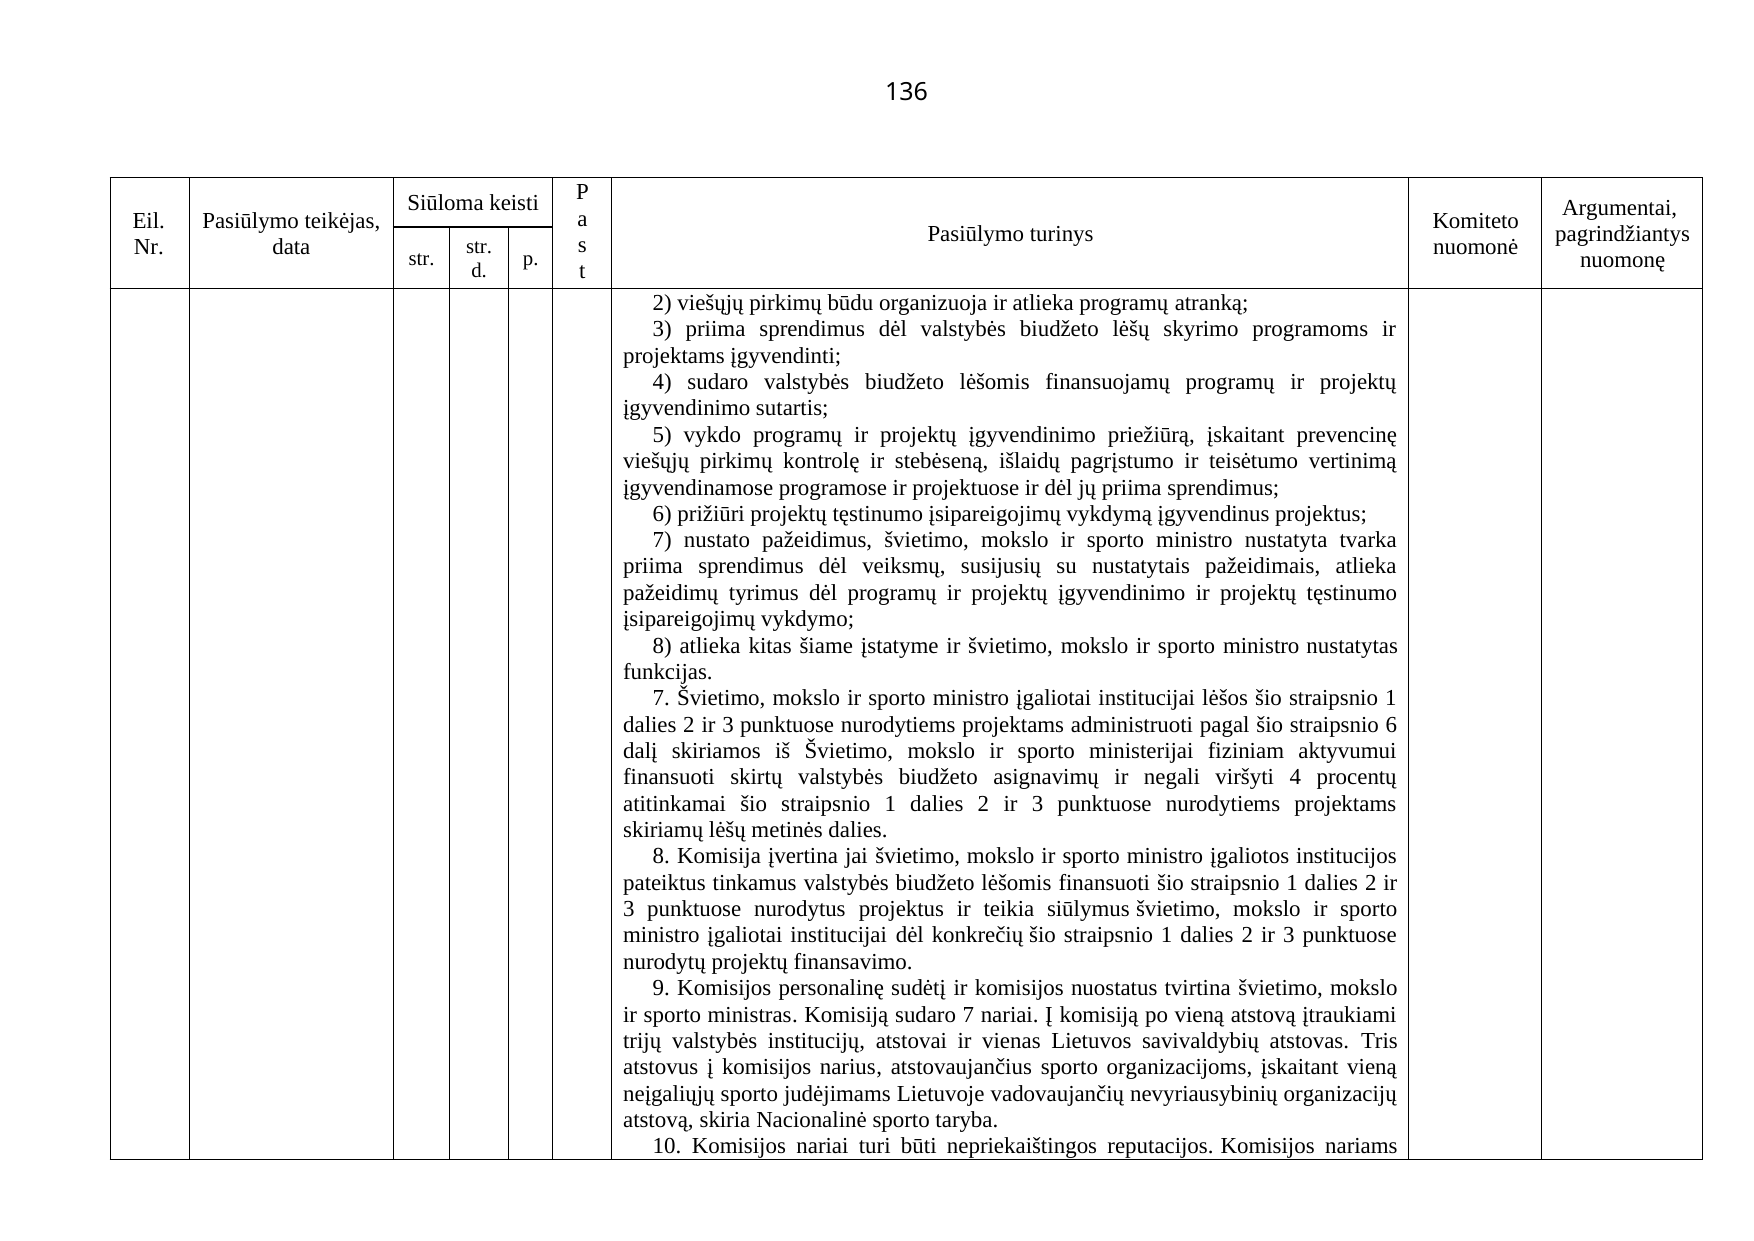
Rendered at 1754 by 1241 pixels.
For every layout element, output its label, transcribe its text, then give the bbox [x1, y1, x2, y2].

table_cell str. [394, 228, 449, 288]
table_header Siūloma keisti [394, 178, 552, 226]
table_header Pasiūlymo teikėjas, data [190, 178, 393, 288]
table_header Eil. Nr. [111, 178, 189, 288]
table_header Pasiūlymo turinys [612, 178, 1408, 288]
table_cell [553, 289, 611, 1159]
table_cell [111, 289, 189, 1159]
table_header Komiteto nuomonė [1409, 178, 1541, 288]
table_cell [509, 289, 552, 1159]
table_header Argumentai, pagrindžiantys nuomonę [1542, 178, 1702, 288]
table_header Pastabos [553, 178, 611, 288]
table_cell 2) viešųjų pirkimų būdu organizuoja ir atlieka programų atranką; 3) priima sprendimus dėl valstybės biudžeto lėšų skyrimo programoms ir projektams įgyvendinti; 4) sudaro valstybės biudžeto lėšomis finansuojamų programų ir projektų įgyvendinimo sutartis; 5) vykdo programų ir projektų įgyvendinimo priežiūrą, įskaitant prevencinę viešųjų pirkimų kontrolę ir stebėseną, išlaidų pagrįstumo ir teisėtumo vertinimą įgyvendinamose programose ir projektuose ir dėl jų priima sprendimus; 6) prižiūri projektų tęstinumo įsipareigojimų vykdymą įgyvendinus projektus; 7) nustato pažeidimus, švietimo, mokslo ir sporto ministro nustatyta tvarka priima sprendimus dėl veiksmų, susijusių su nustatytais pažeidimais, atlieka pažeidimų tyrimus dėl programų ir projektų įgyvendinimo ir projektų tęstinumo įsipareigojimų vykdymo; 8) atlieka kitas šiame įstatyme ir švietimo, mokslo ir sporto ministro nustatytas funkcijas. 7. Švietimo, mokslo ir sporto ministro įgaliotai institucijai lėšos šio straipsnio 1 dalies 2 ir 3 punktuose nurodytiems projektams administruoti pagal šio straipsnio 6 dalį skiriamos iš Švietimo, mokslo ir sporto ministerijai fiziniam aktyvumui finansuoti skirtų valstybės biudžeto asignavimų ir negali viršyti 4 procentų atitinkamai šio straipsnio 1 dalies 2 ir 3 punktuose nurodytiems projektams skiriamų lėšų metinės dalies. 8. Komisija įvertina jai švietimo, mokslo ir sporto ministro įgaliotos institucijos pateiktus tinkamus valstybės biudžeto lėšomis finansuoti šio straipsnio 1 dalies 2 ir 3 punktuose nurodytus projektus ir teikia siūlymus švietimo, mokslo ir sporto ministro įgaliotai institucijai dėl konkrečių šio straipsnio 1 dalies 2 ir 3 punktuose nurodytų projektų finansavimo. 9. Komisijos personalinę sudėtį ir komisijos nuostatus tvirtina švietimo, mokslo ir sporto ministras. Komisiją sudaro 7 nariai. Į komisiją po vieną atstovą įtraukiami trijų valstybės institucijų, atstovai ir vienas Lietuvos savivaldybių atstovas. Tris atstovus į komisijos narius, atstovaujančius sporto organizacijoms, įskaitant vieną neįgaliųjų sporto judėjimams Lietuvoje vadovaujančių nevyriausybinių organizacijų atstovą, skiria Nacionalinė sporto taryba. 10. Komisijos nariai turi būti nepriekaištingos reputacijos. Komisijos nariams [612, 289, 1408, 1159]
table_cell str. d. [450, 228, 508, 288]
table_cell p. [509, 228, 552, 288]
table_cell [450, 289, 508, 1159]
table_cell [394, 289, 449, 1159]
table_cell [1409, 289, 1541, 1159]
table_cell [1542, 289, 1702, 1159]
table_cell [190, 289, 393, 1159]
